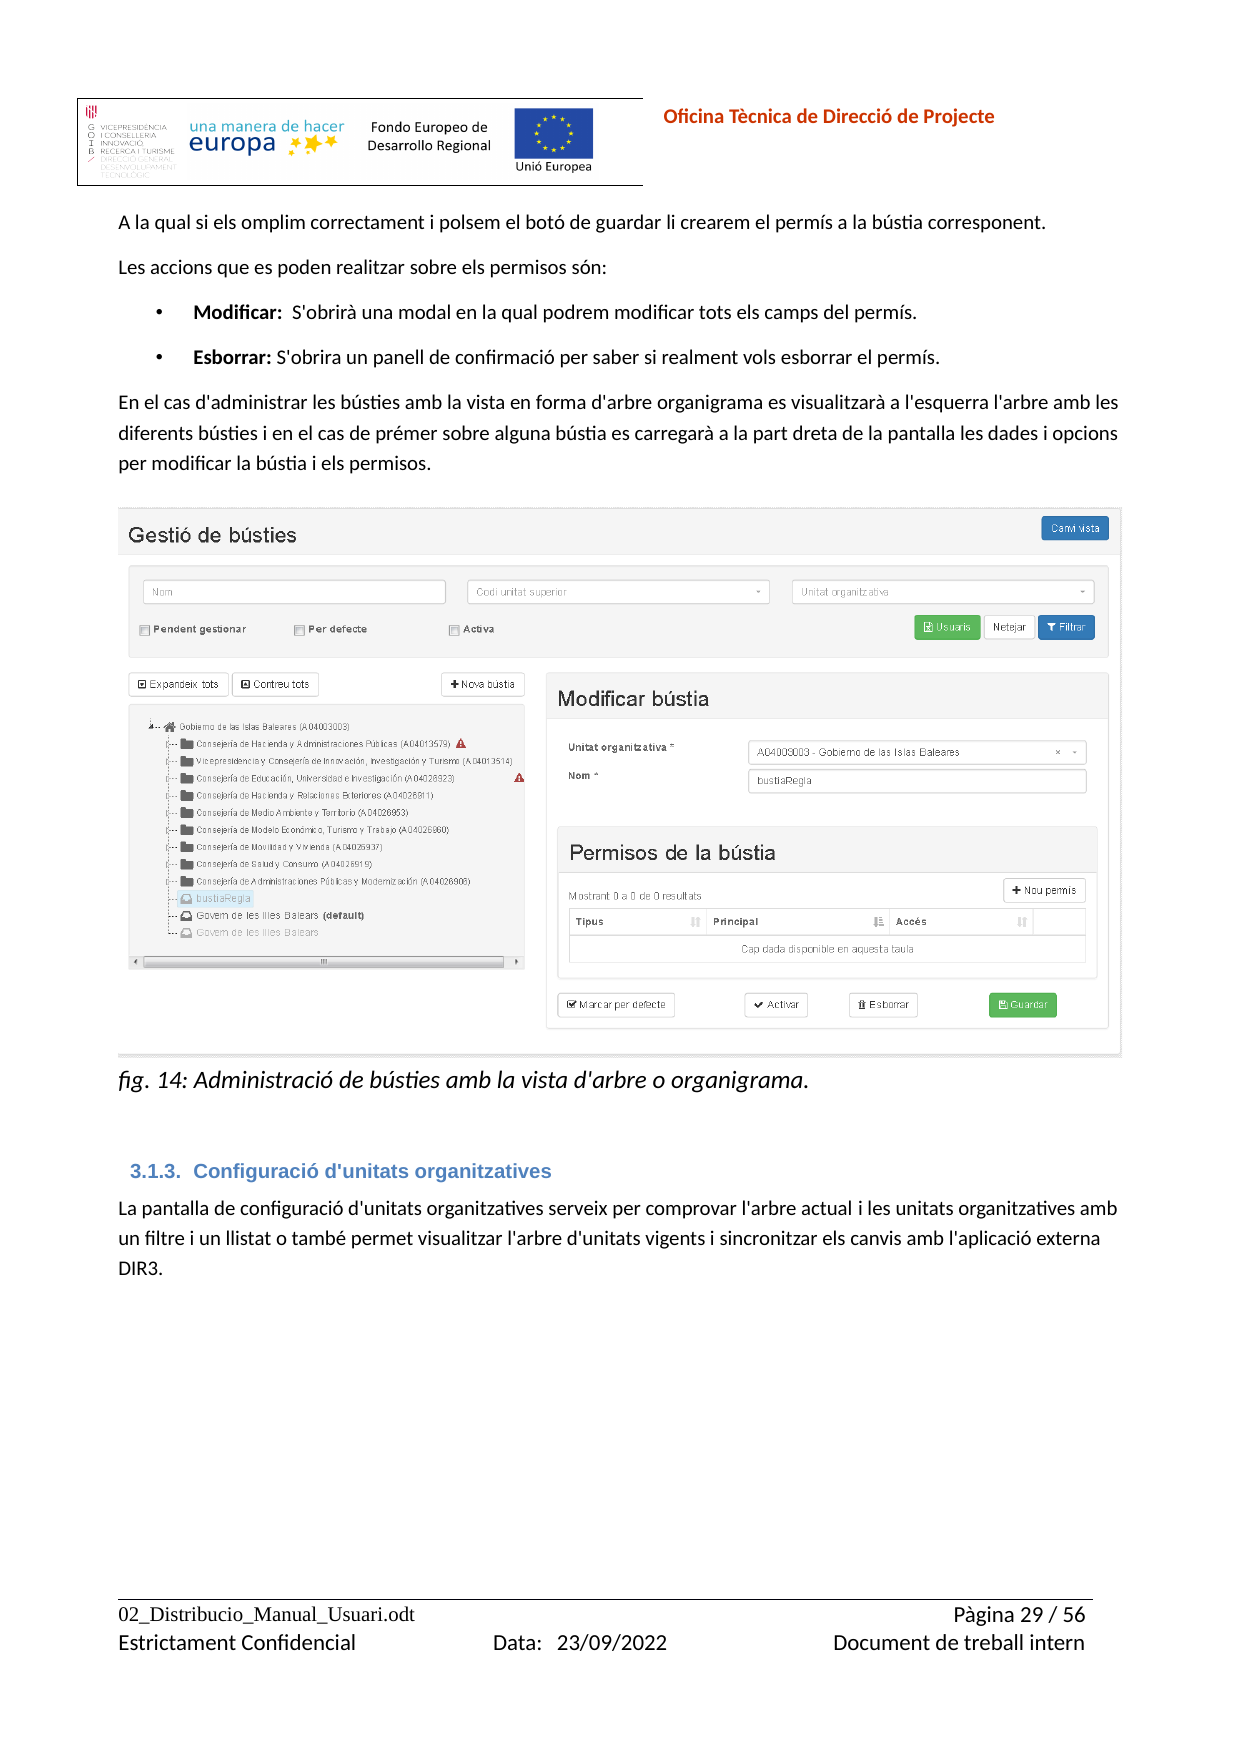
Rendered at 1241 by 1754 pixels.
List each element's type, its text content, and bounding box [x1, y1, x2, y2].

text fig. 14: Administració de bústies amb la vista d'arbre o organigrama. [118, 1058, 1122, 1094]
subtitle Configuració d'unitats organitzatives [130, 1159, 1122, 1182]
list Modificar: S'obrirà una modal en la qual podrem modificar tots els camps del permís. [156, 299, 1122, 325]
text A la qual si els omplim correctament i polsem el botó de guardar li crearem el permís a la bústia corresponent. [118, 209, 1122, 235]
list Esborrar: S'obrira un panell de confirmació per saber si realment vols esborrar el permís. [156, 344, 1122, 370]
picture [187, 103, 599, 180]
text En el cas d'administrar les bústies amb la vista en forma d'arbre organigrama es visualitzarà a l'esquerra l'arbre amb les diferents bústies i en el cas de prémer sobre alguna bústia es carregarà a la part dreta de la pantalla les dades i opcions per modificar la bústia i els permisos. [118, 389, 1122, 476]
picture [82, 103, 181, 180]
picture [118, 507, 1123, 1058]
text La pantalla de configuració d'unitats organitzatives serveix per comprovar l'arbre actual i les unitats organitzatives amb un filtre i un llistat o també permet visualitzar l'arbre d'unitats vigents i sincronitzar els canvis amb l'aplicació externa DIR3. [118, 1195, 1122, 1281]
text Les accions que es poden realitzar sobre els permisos són: [118, 254, 1122, 280]
